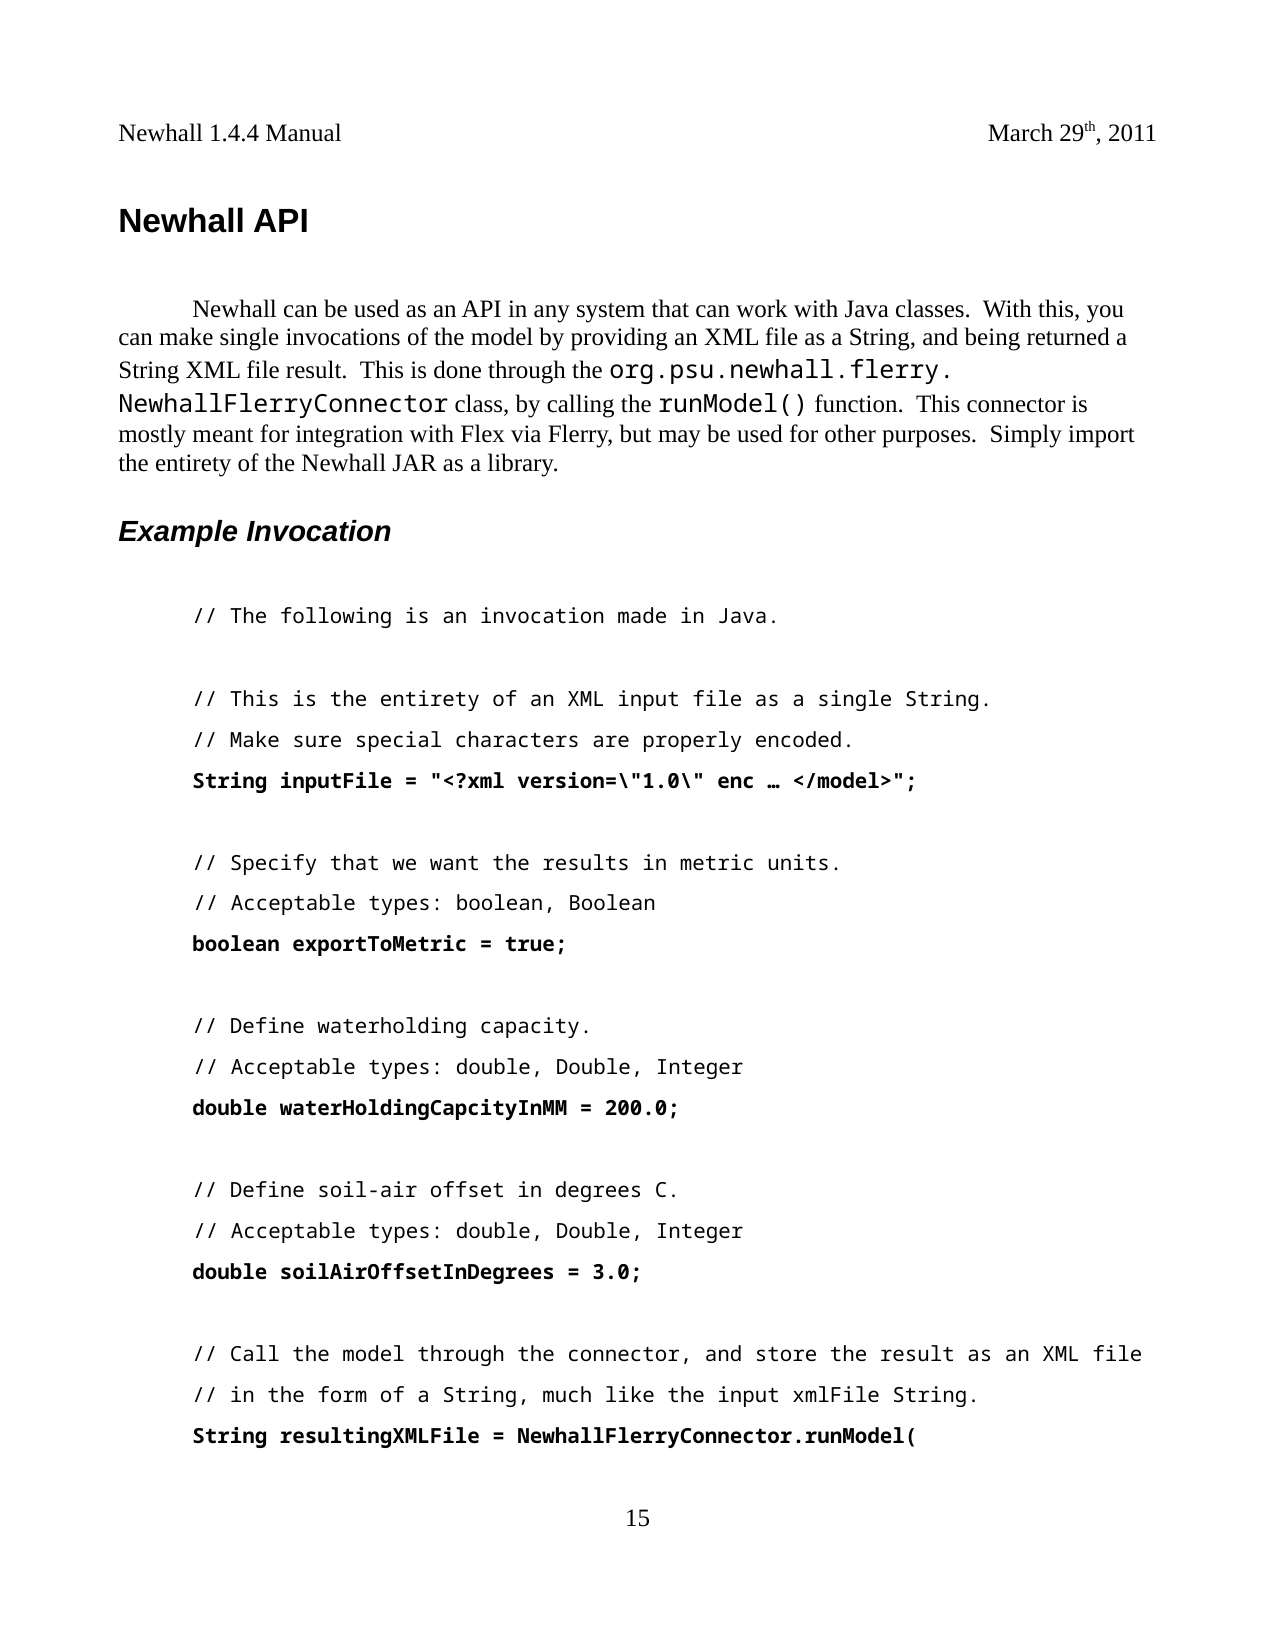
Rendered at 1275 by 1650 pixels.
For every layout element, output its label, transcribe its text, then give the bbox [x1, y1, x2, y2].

text double waterHoldingCapcityInMM = 200.0; [118, 1093, 1157, 1122]
text // Define waterholding capacity. [118, 1011, 1157, 1040]
text // The following is an invocation made in Java. [118, 602, 1157, 630]
text Newhall can be used as an API in any system that can work with Java classes. With this, you can make single invocations of the model by providing an XML file as a String, and being returned a String XML file result. This is done through the org.psu.newhall.flerry. NewhallFlerryConnector class, by calling the runModel() function. This connector is mostly meant for integration with Flex via Flerry, but may be used for other purposes. Simply import the entirety of the Newhall JAR as a library. [118, 294, 1157, 477]
text // Call the model through the connector, and store the result as an XML file [118, 1339, 1157, 1367]
text // in the form of a String, much like the input xmlFile String. [118, 1380, 1157, 1408]
text // This is the entirety of an XML input file as a single String. [118, 684, 1157, 712]
text // Acceptable types: double, Double, Integer [118, 1052, 1157, 1081]
text // Acceptable types: boolean, Boolean [118, 888, 1157, 917]
text // Specify that we want the results in metric units. [118, 848, 1157, 876]
subtitle Example Invocation [118, 514, 1157, 548]
text // Define soil-air offset in degrees C. [118, 1175, 1157, 1203]
subtitle Newhall API [118, 201, 1157, 240]
text boolean exportToMetric = true; [118, 929, 1157, 958]
text // Make sure special characters are properly encoded. [118, 725, 1157, 753]
text // Acceptable types: double, Double, Integer [118, 1216, 1157, 1244]
text String resultingXMLFile = NewhallFlerryConnector.runModel( [118, 1421, 1157, 1449]
text String inputFile = "<?xml version=\"1.0\" enc … </model>"; [118, 766, 1157, 794]
text double soilAirOffsetInDegrees = 3.0; [118, 1257, 1157, 1285]
